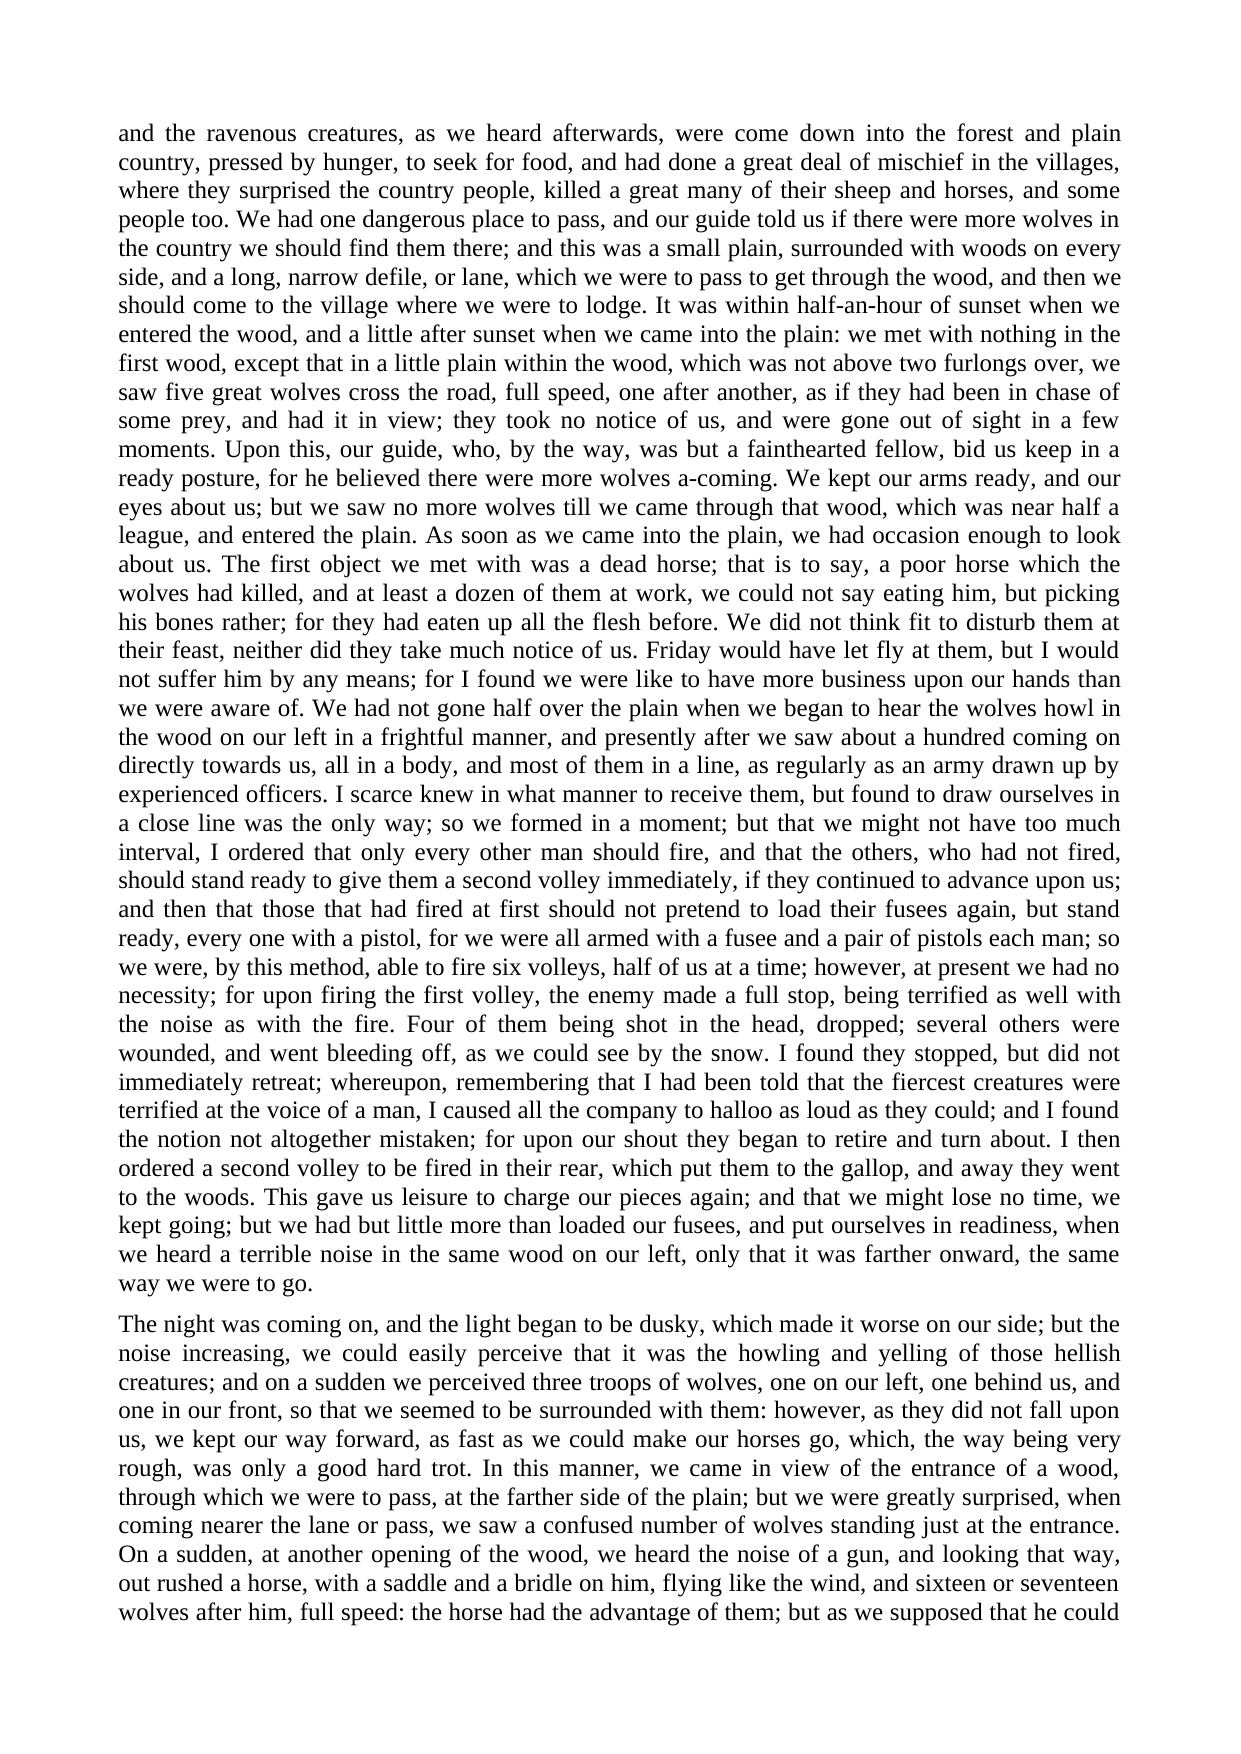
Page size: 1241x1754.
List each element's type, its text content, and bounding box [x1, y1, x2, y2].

text and the ravenous creatures, as we heard afterwards, were come down into the forest and plain country, pressed by hunger, to seek for food, and had done a great deal of mischief in the villages, where they surprised the country people, killed a great many of their sheep and horses, and some people too. We had one dangerous place to pass, and our guide told us if there were more wolves in the country we should find them there; and this was a small plain, surrounded with woods on every side, and a long, narrow defile, or lane, which we were to pass to get through the wood, and then we should come to the village where we were to lodge. It was within half-an-hour of sunset when we entered the wood, and a little after sunset when we came into the plain: we met with nothing in the first wood, except that in a little plain within the wood, which was not above two furlongs over, we saw five great wolves cross the road, full speed, one after another, as if they had been in chase of some prey, and had it in view; they took no notice of us, and were gone out of sight in a few moments. Upon this, our guide, who, by the way, was but a fainthearted fellow, bid us keep in a ready posture, for he believed there were more wolves a-coming. We kept our arms ready, and our eyes about us; but we saw no more wolves till we came through that wood, which was near half a league, and entered the plain. As soon as we came into the plain, we had occasion enough to look about us. The first object we met with was a dead horse; that is to say, a poor horse which the wolves had killed, and at least a dozen of them at work, we could not say eating him, but picking his bones rather; for they had eaten up all the flesh before. We did not think fit to disturb them at their feast, neither did they take much notice of us. Friday would have let fly at them, but I would not suffer him by any means; for I found we were like to have more business upon our hands than we were aware of. We had not gone half over the plain when we began to hear the wolves howl in the wood on our left in a frightful manner, and presently after we saw about a hundred coming on directly towards us, all in a body, and most of them in a line, as regularly as an army drawn up by experienced officers. I scarce knew in what manner to receive them, but found to draw ourselves in a close line was the only way; so we formed in a moment; but that we might not have too much interval, I ordered that only every other man should fire, and that the others, who had not fired, should stand ready to give them a second volley immediately, if they continued to advance upon us; and then that those that had fired at first should not pretend to load their fusees again, but stand ready, every one with a pistol, for we were all armed with a fusee and a pair of pistols each man; so we were, by this method, able to fire six volleys, half of us at a time; however, at present we had no necessity; for upon firing the first volley, the enemy made a full stop, being terrified as well with the noise as with the fire. Four of them being shot in the head, dropped; several others were wounded, and went bleeding off, as we could see by the snow. I found they stopped, but did not immediately retreat; whereupon, remembering that I had been told that the fiercest creatures were terrified at the voice of a man, I caused all the company to halloo as loud as they could; and I found the notion not altogether mistaken; for upon our shout they began to retire and turn about. I then ordered a second volley to be fired in their rear, which put them to the gallop, and away they went to the woods. This gave us leisure to charge our pieces again; and that we might lose no time, we kept going; but we had but little more than loaded our fusees, and put ourselves in readiness, when we heard a terrible noise in the same wood on our left, only that it was farther onward, the same way we were to go. [118, 118, 1122, 1297]
text The night was coming on, and the light began to be dusky, which made it worse on our side; but the noise increasing, we could easily perceive that it was the howling and yelling of those hellish creatures; and on a sudden we perceived three troops of wolves, one on our left, one behind us, and one in our front, so that we seemed to be surrounded with them: however, as they did not fall upon us, we kept our way forward, as fast as we could make our horses go, which, the way being very rough, was only a good hard trot. In this manner, we came in view of the entrance of a wood, through which we were to pass, at the farther side of the plain; but we were greatly surprised, when coming nearer the lane or pass, we saw a confused number of wolves standing just at the entrance. On a sudden, at another opening of the wood, we heard the noise of a gun, and looking that way, out rushed a horse, with a saddle and a bridle on him, flying like the wind, and sixteen or seventeen wolves after him, full speed: the horse had the advantage of them; but as we supposed that he could [118, 1309, 1122, 1626]
